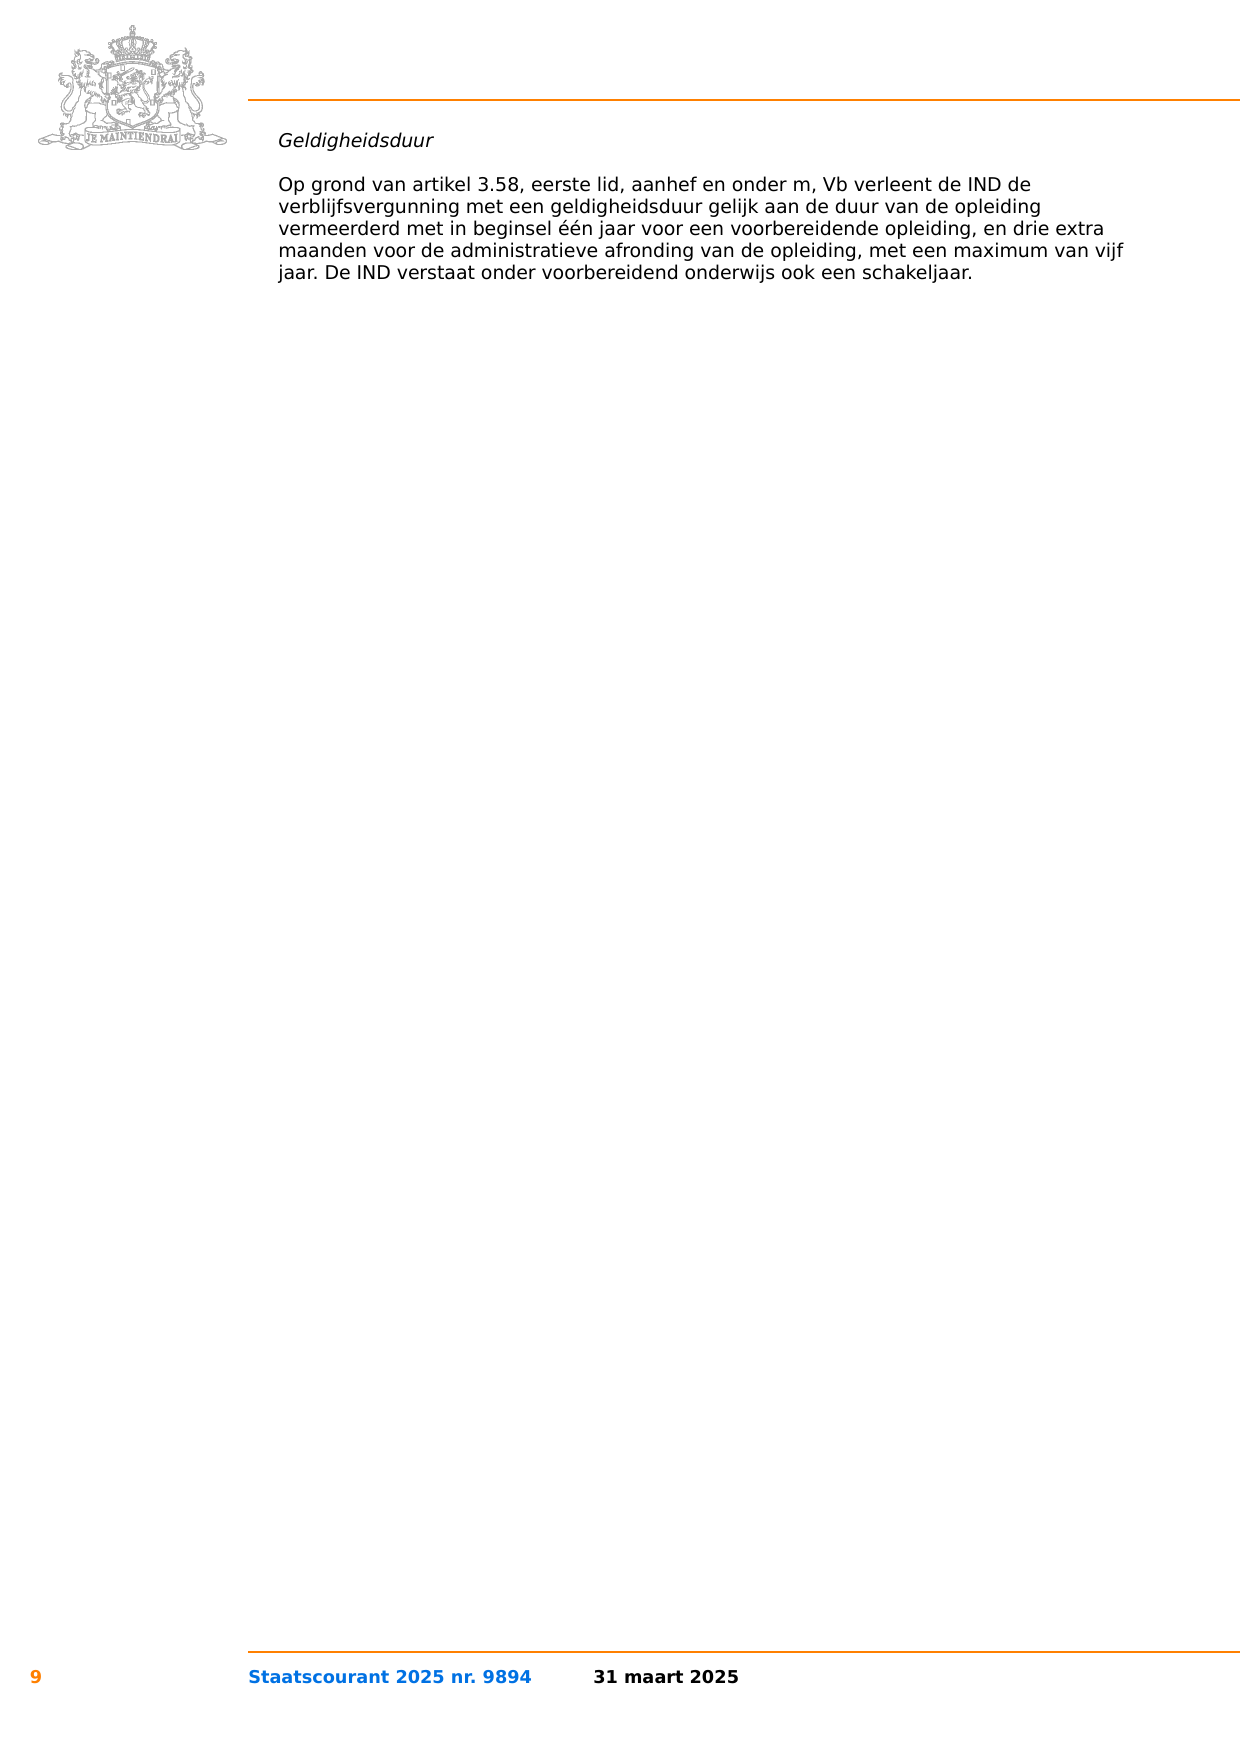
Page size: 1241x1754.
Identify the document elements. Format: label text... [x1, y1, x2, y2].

subtitle Geldigheidsduur [278, 130, 1163, 152]
picture [38, 25, 227, 150]
text Op grond van artikel 3.58, eerste lid, aanhef en onder m, Vb verleent de IND de verblijfsvergunning met een geldigheidsduur gelijk aan de duur van de opleiding vermeerderd met in beginsel één jaar voor een voorbereidende opleiding, en drie extra maanden voor de administratieve afronding van de opleiding, met een maximum van vijf jaar. De IND verstaat onder voorbereidend onderwijs ook een schakeljaar. [278, 174, 1163, 284]
